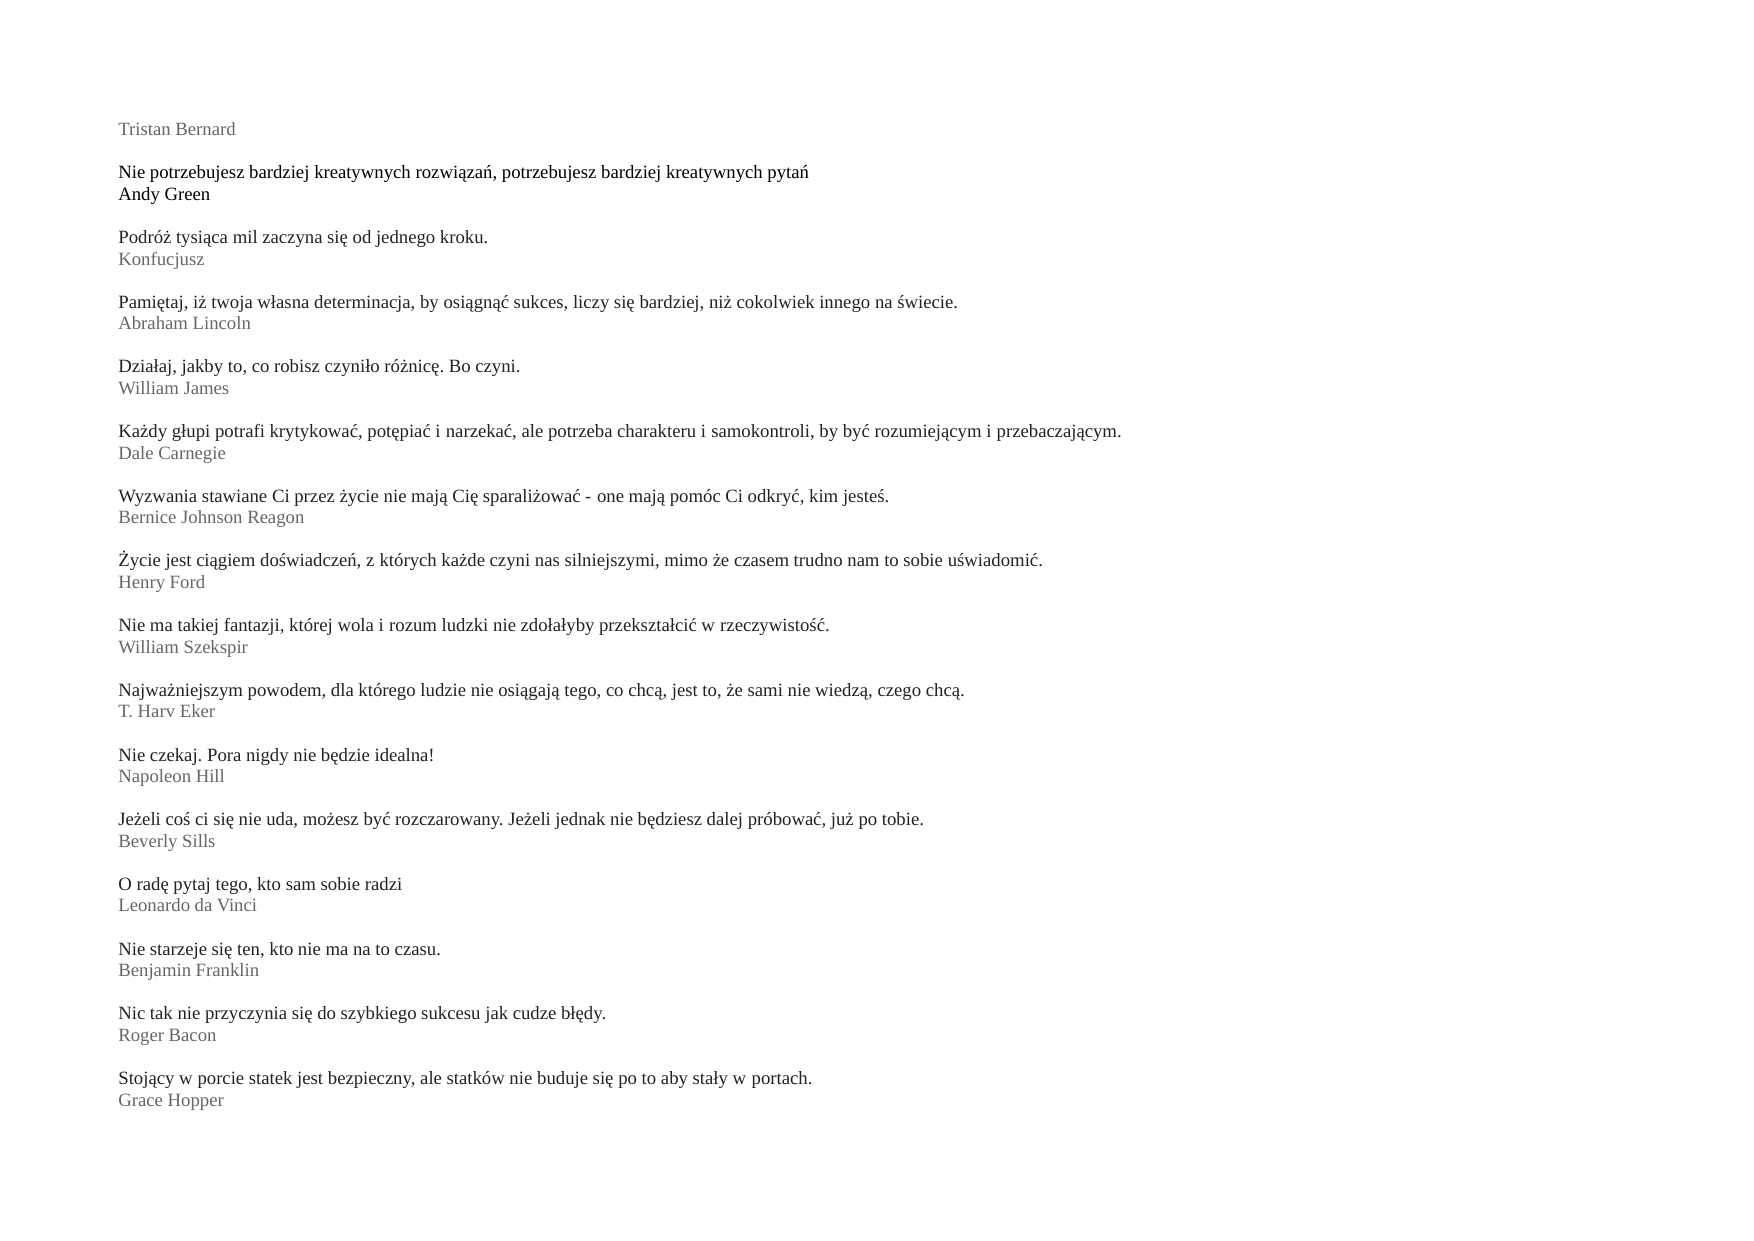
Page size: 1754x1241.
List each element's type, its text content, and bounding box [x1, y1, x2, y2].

text Bernice Johnson Reagon [118, 506, 1636, 528]
text Nie ma takiej fantazji, której wola i rozum ludzki nie zdołałyby przekształcić w rzeczywistość. [118, 614, 1636, 636]
text Stojący w porcie statek jest bezpieczny, ale statków nie buduje się po to aby stały w portach. [118, 1067, 1636, 1088]
text Nie potrzebujesz bardziej kreatywnych rozwiązań, potrzebujesz bardziej kreatywnych pytań [118, 161, 1636, 183]
text Konfucjusz [118, 247, 1636, 269]
text Leonardo da Vinci [118, 894, 1636, 916]
text Andy Green [118, 183, 1636, 204]
text Napoleon Hill [118, 765, 1636, 787]
text Abraham Lincoln [118, 312, 1636, 334]
text O radę pytaj tego, kto sam sobie radzi [118, 873, 1636, 894]
text T. Harv Eker [118, 700, 1636, 722]
text Nie czekaj. Pora nigdy nie będzie idealna! [118, 743, 1636, 765]
text Najważniejszym powodem, dla którego ludzie nie osiągają tego, co chcą, jest to, że sami nie wiedzą, czego chcą. [118, 679, 1636, 700]
text Dale Carnegie [118, 442, 1636, 463]
text William James [118, 377, 1636, 398]
text Pamiętaj, iż twoja własna determinacja, by osiągnąć sukces, liczy się bardziej, niż cokolwiek innego na świecie. [118, 291, 1636, 312]
text Działaj, jakby to, co robisz czyniło różnicę. Bo czyni. [118, 355, 1636, 377]
text Grace Hopper [118, 1088, 1636, 1110]
text Jeżeli coś ci się nie uda, możesz być rozczarowany. Jeżeli jednak nie będziesz dalej próbować, już po tobie. [118, 808, 1636, 830]
text Podróż tysiąca mil zaczyna się od jednego kroku. [118, 226, 1636, 247]
text Życie jest ciągiem doświadczeń, z których każde czyni nas silniejszymi, mimo że czasem trudno nam to sobie uświadomić. [118, 549, 1636, 571]
text Każdy głupi potrafi krytykować, potępiać i narzekać, ale potrzeba charakteru i samokontroli, by być rozumiejącym i przebaczającym. [118, 420, 1636, 442]
text Nie starzeje się ten, kto nie ma na to czasu. [118, 937, 1636, 959]
text Benjamin Franklin [118, 959, 1636, 981]
text Henry Ford [118, 571, 1636, 592]
text Wyzwania stawiane Ci przez życie nie mają Cię sparaliżować - one mają pomóc Ci odkryć, kim jesteś. [118, 485, 1636, 506]
text Roger Bacon [118, 1024, 1636, 1045]
text William Szekspir [118, 636, 1636, 657]
text Tristan Bernard [118, 118, 1636, 140]
text Nic tak nie przyczynia się do szybkiego sukcesu jak cudze błędy. [118, 1002, 1636, 1024]
text Beverly Sills [118, 830, 1636, 851]
